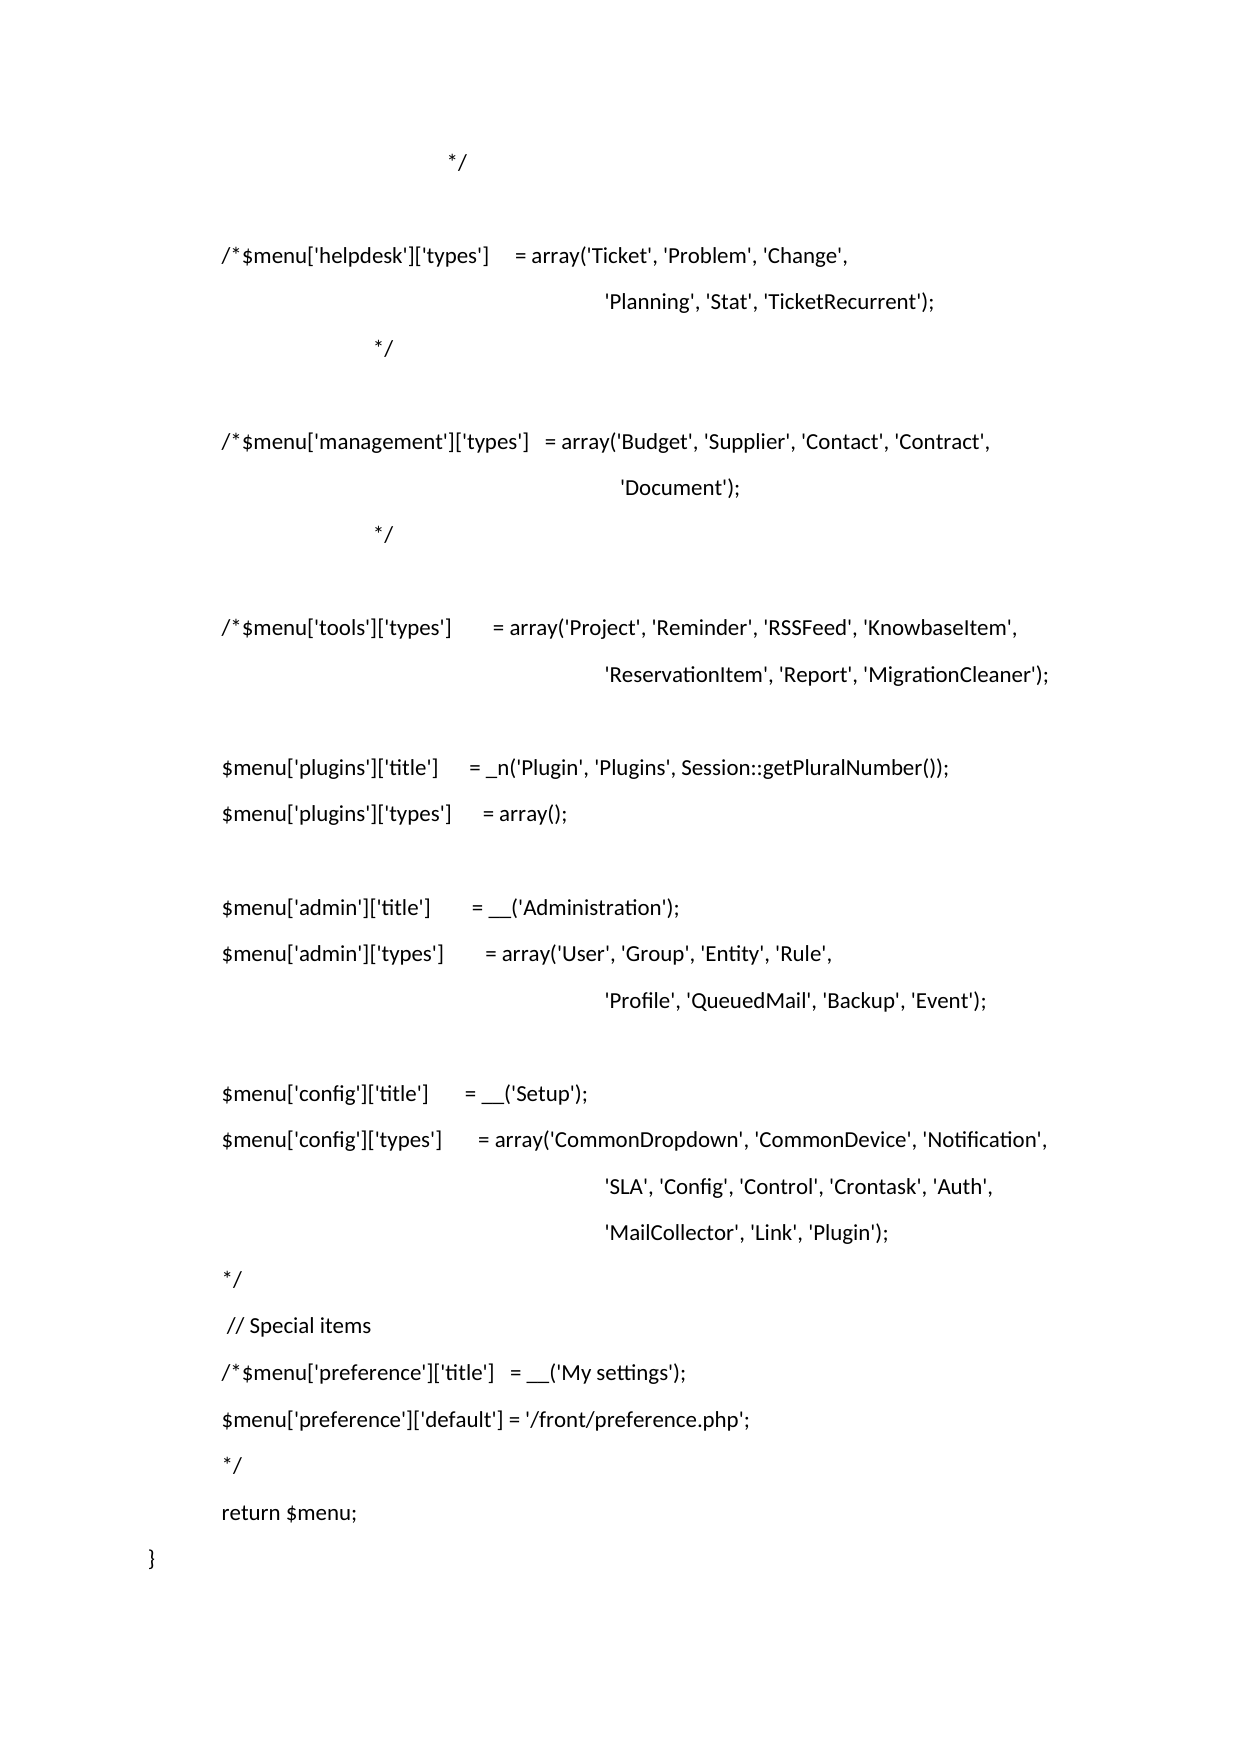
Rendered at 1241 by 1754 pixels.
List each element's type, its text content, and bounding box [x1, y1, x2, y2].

text /*$menu['preference']['title'] = __('My settings'); [148, 1358, 1093, 1386]
text /*$menu['helpdesk']['types'] = array('Ticket', 'Problem', 'Change', [148, 241, 1093, 269]
list 'Profile', 'QueuedMail', 'Backup', 'Event'); [373, 986, 1093, 1014]
text $menu['preference']['default'] = '/front/preference.php'; [148, 1405, 1093, 1433]
list */ [373, 334, 1093, 362]
text $menu['config']['types'] = array('CommonDropdown', 'CommonDevice', 'Notification', [148, 1125, 1093, 1153]
list */ [373, 148, 1093, 176]
text return $menu; [221, 1498, 1093, 1526]
list 'SLA', 'Config', 'Control', 'Crontask', 'Auth', [373, 1172, 1093, 1200]
text // Special items [148, 1312, 1093, 1340]
text */ [148, 1451, 1093, 1479]
list 'Planning', 'Stat', 'TicketRecurrent'); [373, 287, 1093, 315]
list 'ReservationItem', 'Report', 'MigrationCleaner'); [373, 660, 1093, 688]
list 'Document'); [373, 473, 1093, 502]
text $menu['config']['title'] = __('Setup'); [148, 1079, 1093, 1107]
text $menu['plugins']['title'] = _n('Plugin', 'Plugins', Session::getPluralNumber()); [148, 753, 1093, 781]
text } [148, 1544, 1093, 1572]
text $menu['admin']['types'] = array('User', 'Group', 'Entity', 'Rule', [148, 939, 1093, 967]
text $menu['plugins']['types'] = array(); [148, 799, 1093, 827]
text /*$menu['management']['types'] = array('Budget', 'Supplier', 'Contact', 'Contract', [148, 427, 1093, 455]
text /*$menu['tools']['types'] = array('Project', 'Reminder', 'RSSFeed', 'KnowbaseItem', [148, 613, 1093, 641]
text */ [148, 1265, 1093, 1293]
list 'MailCollector', 'Link', 'Plugin'); [373, 1218, 1093, 1247]
text $menu['admin']['title'] = __('Administration'); [148, 893, 1093, 921]
list */ [373, 520, 1093, 548]
